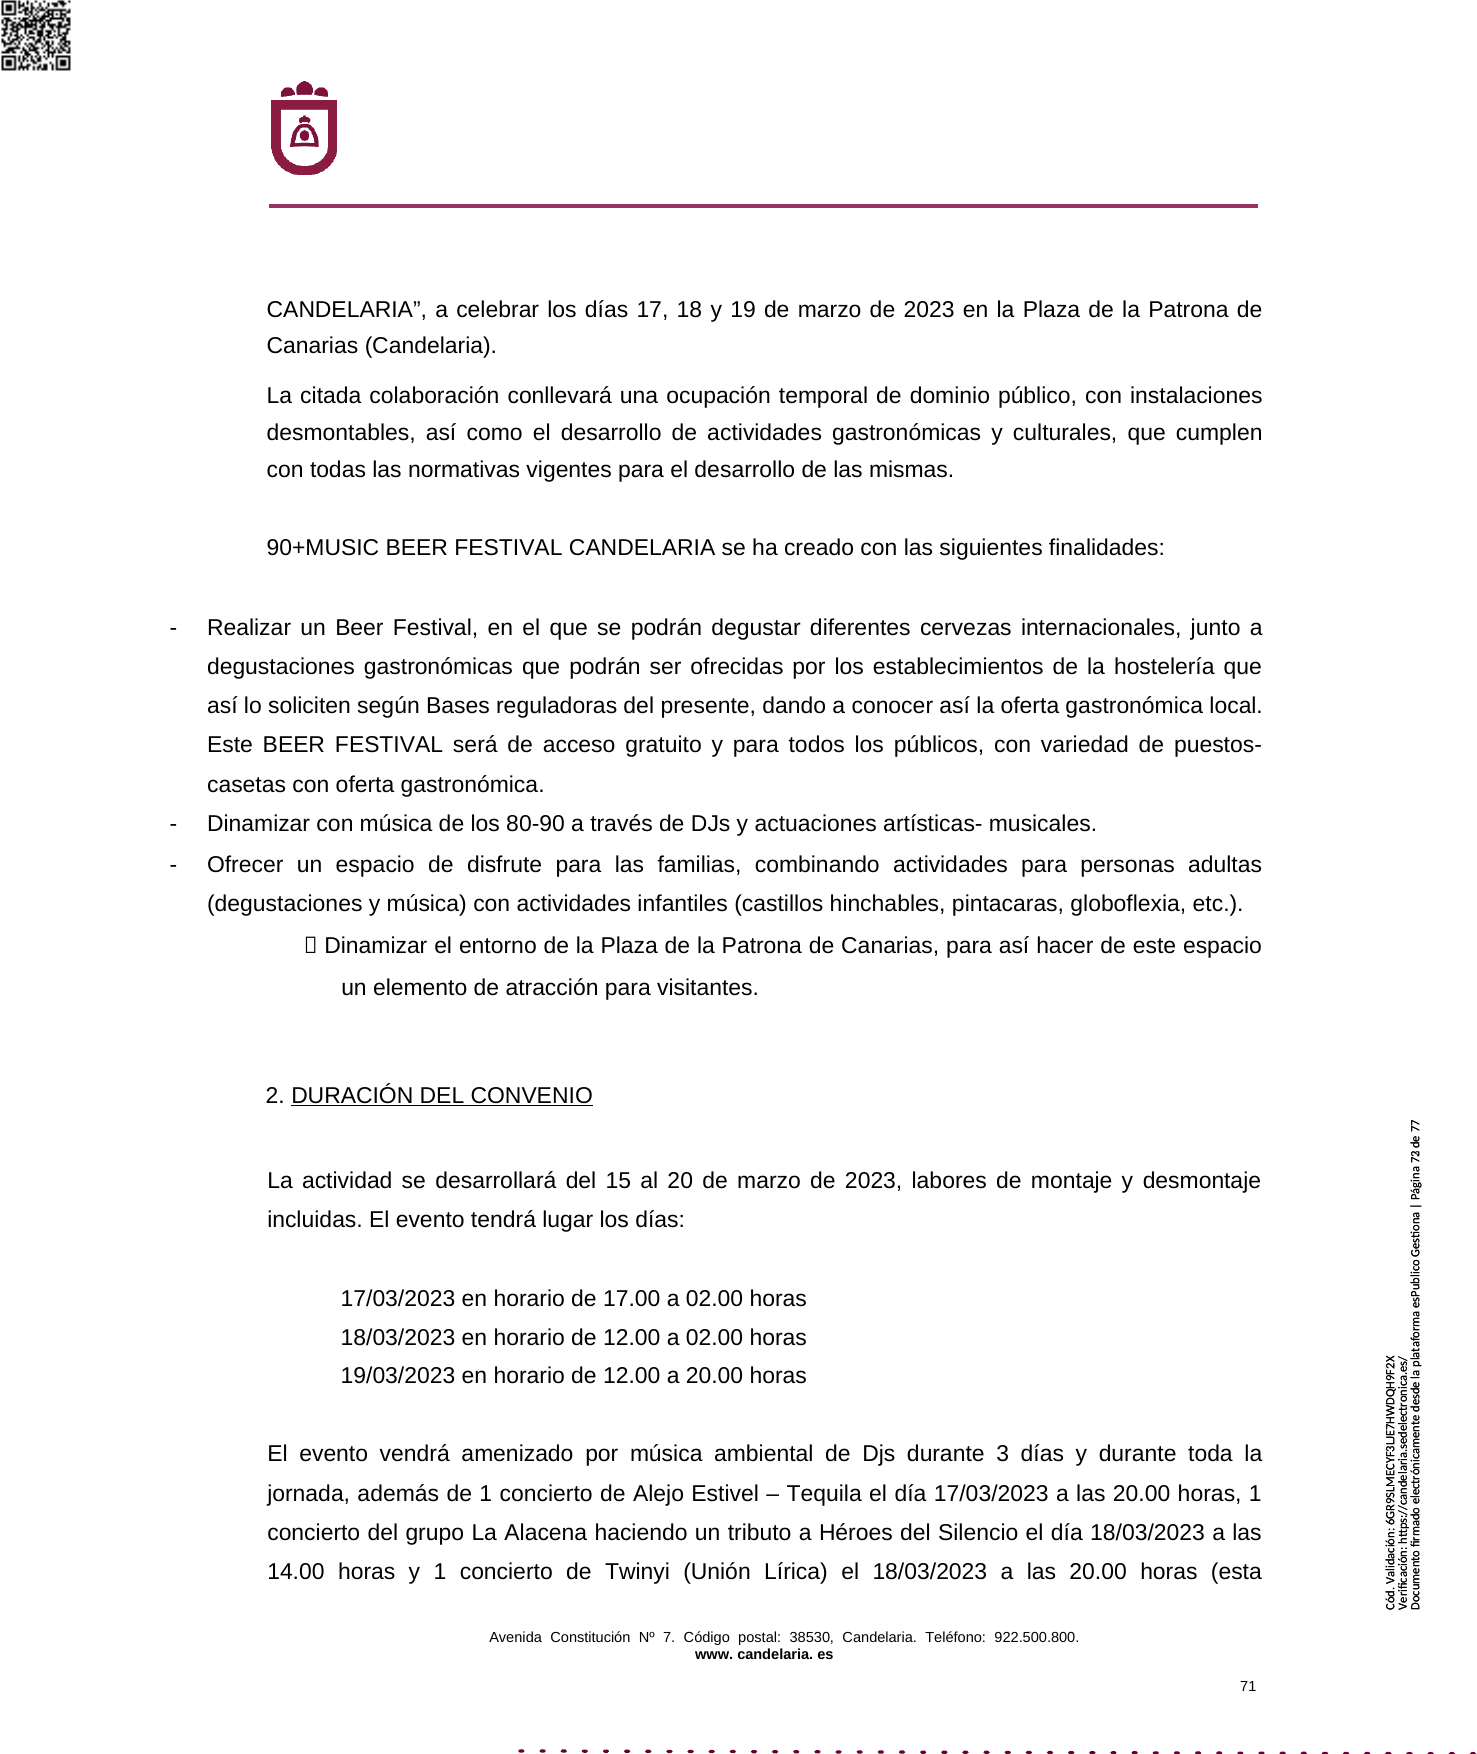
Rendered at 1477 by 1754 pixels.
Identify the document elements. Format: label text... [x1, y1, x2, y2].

subtitle 2. DURACIÓN DEL CONVENIO [265, 1082, 1269, 1108]
text 19/03/2023 en horario de 12.00 a 20.00 horas [340, 1362, 1263, 1389]
text El evento vendrá amenizado por música ambiental de Djs durante 3 días y durante toda la jornada, además de 1 concierto de Alejo Estivel – Tequila el día 17/03/2023 a las 20.00 horas, 1 concierto del grupo La Alacena haciendo un tributo a Héroes del Silencio el día 18/03/2023 a las 14.00 horas y 1 concierto de Twinyi (Unión Lírica) el 18/03/2023 a las 20.00 horas (esta [267, 1440, 1263, 1584]
text La citada colaboración conllevará una ocupación temporal de dominio público, con instalaciones desmontables, así como el desarrollo de actividades gastronómicas y culturales, que cumplen con todas las normativas vigentes para el desarrollo de las mismas. [266, 382, 1263, 482]
list Ofrecer un espacio de disfrute para las familias, combinando actividades para personas adultas (degustaciones y música) con actividades infantiles (castillos hinchables, pintacaras, globoflexia, etc.). [169, 851, 1263, 916]
text 90+MUSIC BEER FESTIVAL CANDELARIA se ha creado con las siguientes finalidades: [266, 534, 1263, 561]
text 17/03/2023 en horario de 17.00 a 02.00 horas [340, 1284, 1263, 1311]
text La actividad se desarrollará del 15 al 20 de marzo de 2023, labores de montaje y desmontaje incluidas. El evento tendrá lugar los días: [267, 1167, 1263, 1232]
text  Dinamizar el entorno de la Plaza de la Patrona de Canarias, para así hacer de este espacio un elemento de atracción para visitantes. [303, 929, 1263, 1000]
list Realizar un Beer Festival, en el que se podrán degustar diferentes cervezas internacionales, junto a degustaciones gastronómicas que podrán ser ofrecidas por los establecimientos de la hostelería que así lo soliciten según Bases reguladoras del presente, dando a conocer así la oferta gastronómica local. Este BEER FESTIVAL será de acceso gratuito y para todos los públicos, con variedad de puestos-casetas con oferta gastronómica. [169, 614, 1263, 797]
text CANDELARIA”, a celebrar los días 17, 18 y 19 de marzo de 2023 en la Plaza de la Patrona de Canarias (Candelaria). [266, 296, 1263, 358]
text 18/03/2023 en horario de 12.00 a 02.00 horas [340, 1323, 1263, 1350]
list Dinamizar con música de los 80-90 a través de DJs y actuaciones artísticas- musicales. [169, 810, 1263, 836]
